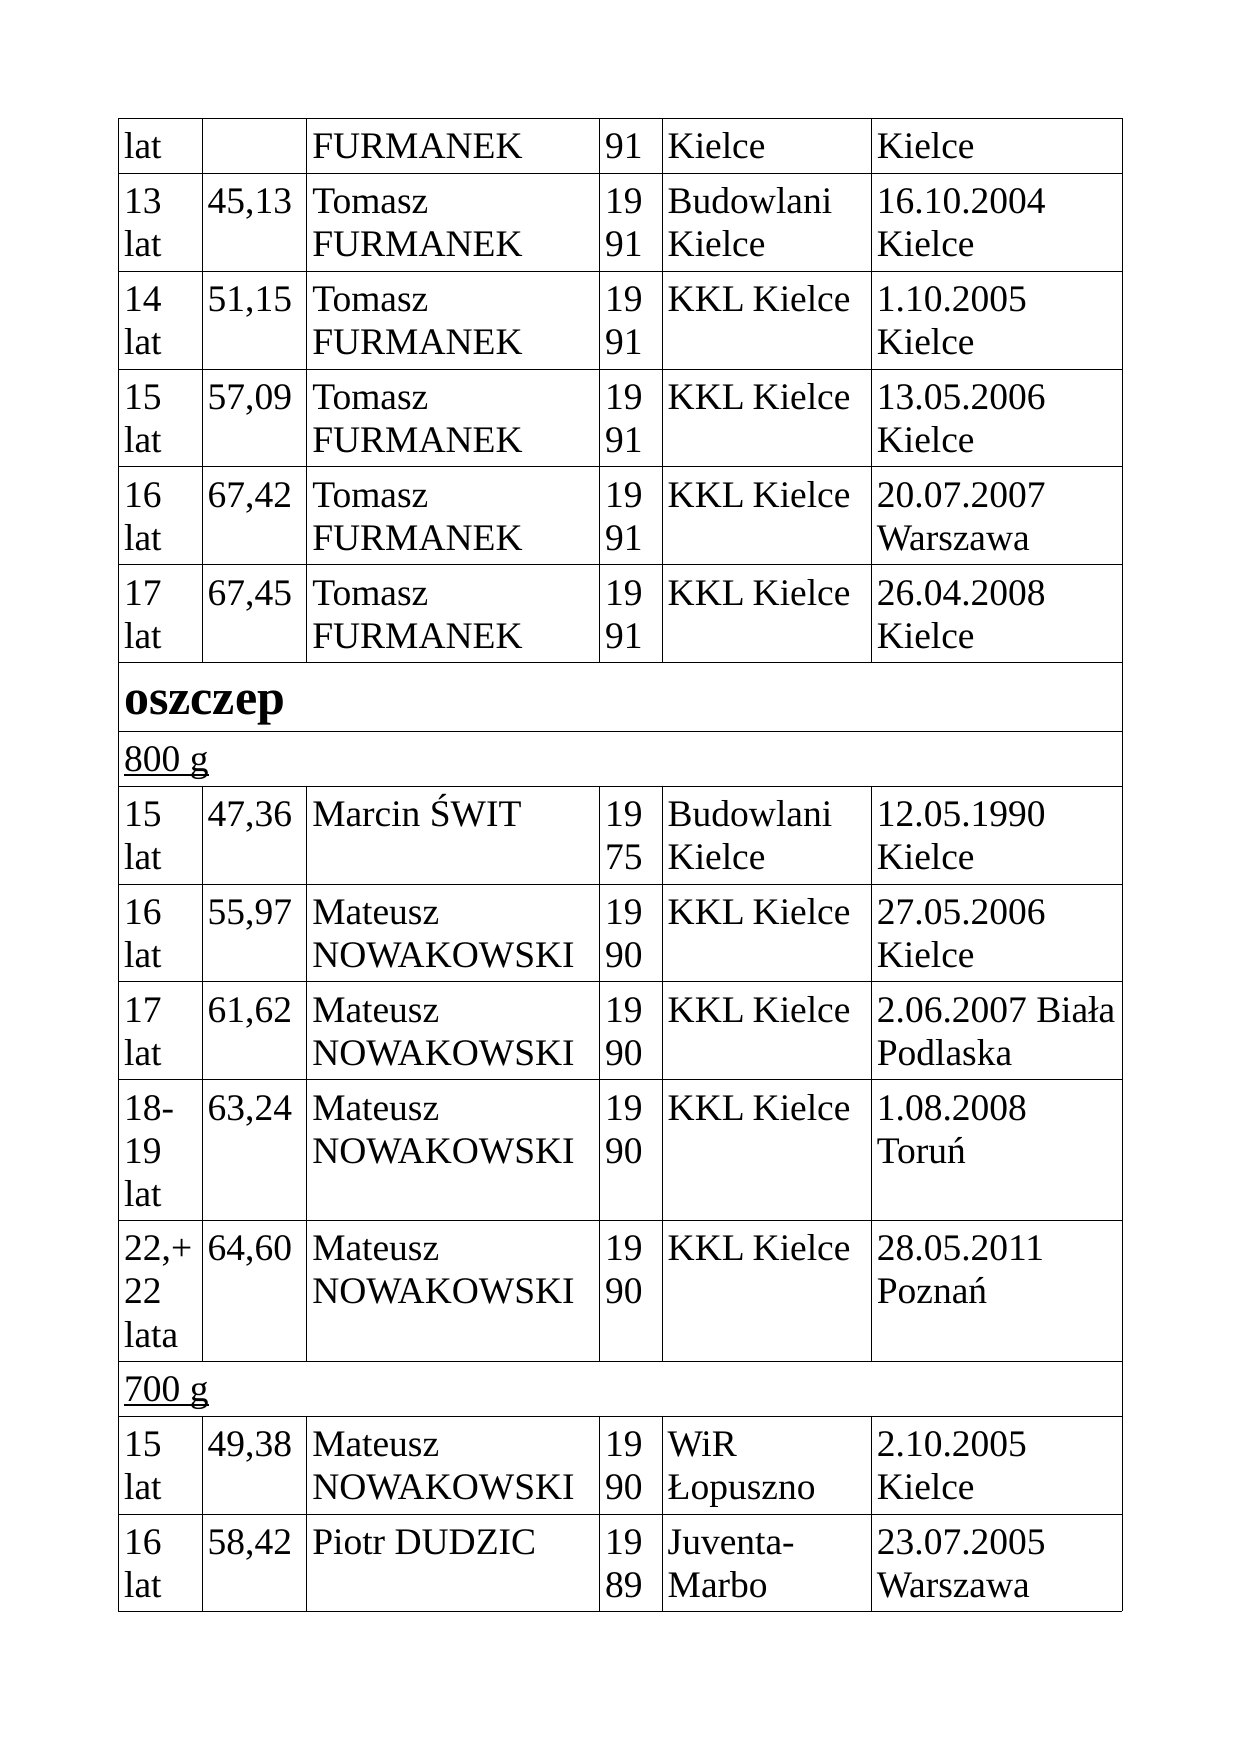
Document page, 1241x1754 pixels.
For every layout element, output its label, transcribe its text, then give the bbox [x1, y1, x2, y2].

table_cell KKL Kielce [663, 467, 871, 564]
table_cell Mateusz NOWAKOWSKI [307, 1221, 599, 1361]
table_cell 26.04.2008 Kielce [872, 565, 1122, 662]
table_cell Mateusz NOWAKOWSKI [307, 1080, 599, 1220]
table_cell 55,97 [203, 885, 306, 981]
table_cell Mateusz NOWAKOWSKI [307, 1417, 599, 1513]
table_cell 61,62 [203, 982, 306, 1079]
table_cell 16 lat [119, 885, 202, 981]
table_cell 63,24 [203, 1080, 306, 1220]
table_cell 67,42 [203, 467, 306, 564]
table_cell 1990 [600, 1080, 662, 1220]
table_cell Tomasz FURMANEK [307, 174, 599, 271]
table_cell FURMANEK [307, 119, 599, 173]
table_cell 16.10.2004 Kielce [872, 174, 1122, 271]
table_cell oszczep [119, 663, 1122, 731]
table_cell Marcin ŚWIT [307, 787, 599, 883]
table_cell 49,38 [203, 1417, 306, 1513]
table_cell Tomasz FURMANEK [307, 467, 599, 564]
table_cell 14 lat [119, 272, 202, 368]
table_cell 18-19 lat [119, 1080, 202, 1220]
table_cell KKL Kielce [663, 565, 871, 662]
table_cell 23.07.2005 Warszawa [872, 1515, 1122, 1611]
table_cell 45,13 [203, 174, 306, 271]
table_cell 13 lat [119, 174, 202, 271]
table_cell 1990 [600, 885, 662, 981]
table_cell 12.05.1990 Kielce [872, 787, 1122, 883]
table_cell 15 lat [119, 1417, 202, 1513]
table_cell Budowlani Kielce [663, 787, 871, 883]
table_cell Juventa-Marbo [663, 1515, 871, 1611]
table_cell Mateusz NOWAKOWSKI [307, 885, 599, 981]
table_cell KKL Kielce [663, 1080, 871, 1220]
table_cell 1.10.2005 Kielce [872, 272, 1122, 368]
table_cell Kielce [663, 119, 871, 173]
table_cell 67,45 [203, 565, 306, 662]
table_cell lat [119, 119, 202, 173]
table_cell WiR Łopuszno [663, 1417, 871, 1513]
table_cell 13.05.2006 Kielce [872, 370, 1122, 466]
table_cell Tomasz FURMANEK [307, 565, 599, 662]
table_cell 28.05.2011 Poznań [872, 1221, 1122, 1361]
table_cell 1991 [600, 565, 662, 662]
table_cell Tomasz FURMANEK [307, 370, 599, 466]
table_cell KKL Kielce [663, 885, 871, 981]
table_cell 15 lat [119, 787, 202, 883]
table_cell KKL Kielce [663, 370, 871, 466]
table_cell 800 g [119, 732, 1122, 786]
table_cell 20.07.2007 Warszawa [872, 467, 1122, 564]
table_cell KKL Kielce [663, 272, 871, 368]
table_cell Kielce [872, 119, 1122, 173]
table_cell Mateusz NOWAKOWSKI [307, 982, 599, 1079]
table_cell Piotr DUDZIC [307, 1515, 599, 1611]
table_cell 1989 [600, 1515, 662, 1611]
table_cell 1990 [600, 1417, 662, 1513]
table_cell 1991 [600, 174, 662, 271]
table_cell KKL Kielce [663, 982, 871, 1079]
table_cell 57,09 [203, 370, 306, 466]
table_cell 1975 [600, 787, 662, 883]
table_cell 47,36 [203, 787, 306, 883]
table_cell [203, 119, 306, 173]
table_cell 51,15 [203, 272, 306, 368]
table_cell 1990 [600, 1221, 662, 1361]
table_cell Budowlani Kielce [663, 174, 871, 271]
table_cell 1.08.2008 Toruń [872, 1080, 1122, 1220]
table_cell 1990 [600, 982, 662, 1079]
table_cell 700 g [119, 1362, 1122, 1416]
table_cell 22,+22 lata [119, 1221, 202, 1361]
table_cell 17 lat [119, 565, 202, 662]
table_cell 58,42 [203, 1515, 306, 1611]
table_cell 16 lat [119, 467, 202, 564]
table_cell Tomasz FURMANEK [307, 272, 599, 368]
table_cell 91 [600, 119, 662, 173]
table_cell 15 lat [119, 370, 202, 466]
table_cell 64,60 [203, 1221, 306, 1361]
table_cell KKL Kielce [663, 1221, 871, 1361]
table_cell 1991 [600, 467, 662, 564]
table_cell 2.10.2005 Kielce [872, 1417, 1122, 1513]
table_cell 2.06.2007 Biała Podlaska [872, 982, 1122, 1079]
table_cell 16 lat [119, 1515, 202, 1611]
table_cell 17 lat [119, 982, 202, 1079]
table_cell 27.05.2006 Kielce [872, 885, 1122, 981]
table_cell 1991 [600, 272, 662, 368]
table_cell 1991 [600, 370, 662, 466]
